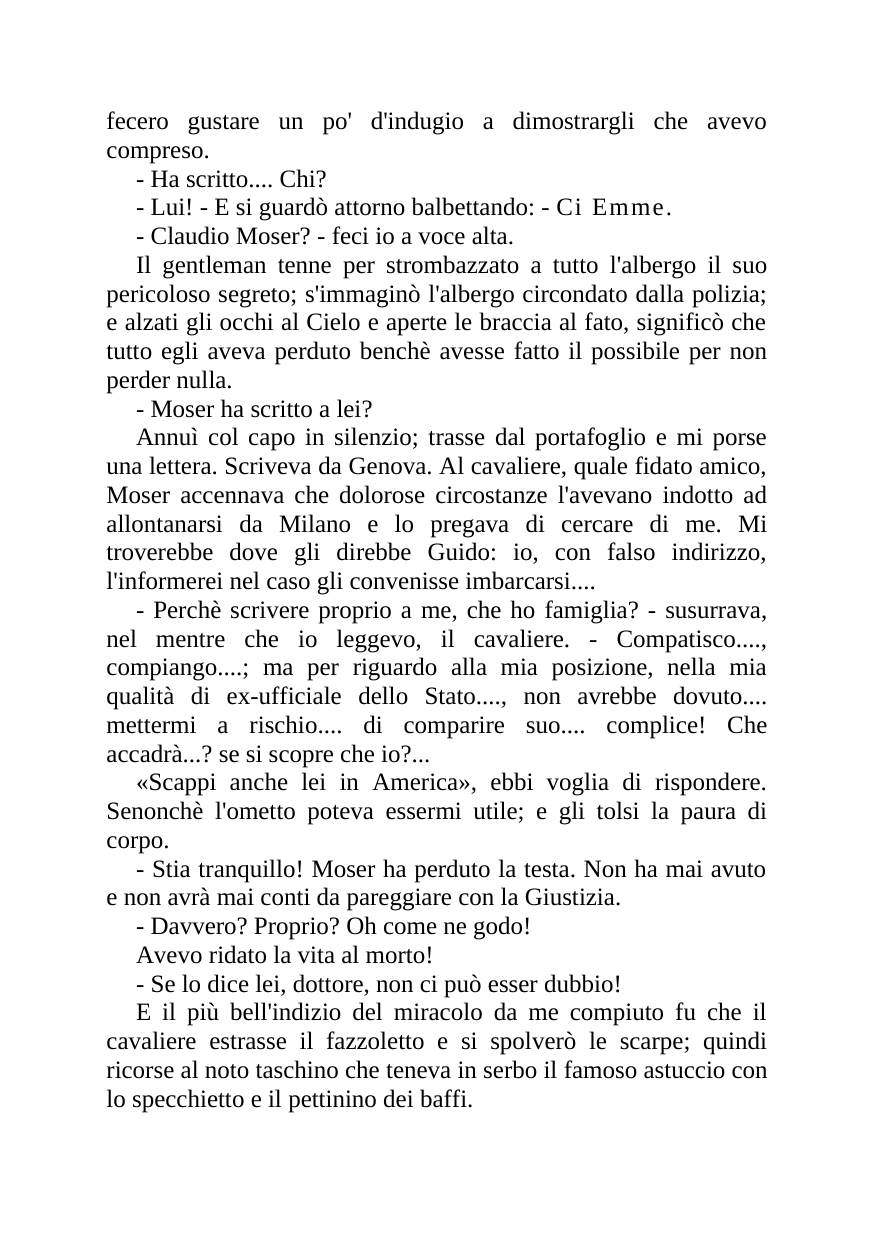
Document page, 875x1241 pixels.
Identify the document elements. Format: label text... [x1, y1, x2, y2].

text - Davvero? Proprio? Oh come ne godo! [106, 911, 768, 940]
text - Lui! - E si guardò attorno balbettando: - Ci Emme. [106, 192, 768, 221]
text - Perchè scrivere proprio a me, che ho famiglia? - susurrava, nel mentre che io leggevo, il cavaliere. - Compatisco...., compiango....; ma per riguardo alla mia posizione, nella mia qualità di ex-ufficiale dello Stato...., non avrebbe dovuto.... mettermi a rischio.... di comparire suo.... complice! Che accadrà...? se si scopre che io?... [106, 595, 768, 767]
text - Se lo dice lei, dottore, non ci può esser dubbio! [106, 969, 768, 997]
text - Claudio Moser? - feci io a voce alta. [106, 221, 768, 250]
text Annuì col capo in silenzio; trasse dal portafoglio e mi porse una lettera. Scriveva da Genova. Al cavaliere, quale fidato amico, Moser accennava che dolorose circostanze l'avevano indotto ad allontanarsi da Milano e lo pregava di cercare di me. Mi troverebbe dove gli direbbe Guido: io, con falso indirizzo, l'informerei nel caso gli convenisse imbarcarsi.... [106, 422, 768, 595]
text E il più bell'indizio del miracolo da me compiuto fu che il cavaliere estrasse il fazzoletto e si spolverò le scarpe; quindi ricorse al noto taschino che teneva in serbo il famoso astuccio con lo specchietto e il pettinino dei baffi. [106, 997, 768, 1112]
text - Ha scritto.... Chi? [106, 164, 768, 192]
text - Stia tranquillo! Moser ha perduto la testa. Non ha mai avuto e non avrà mai conti da pareggiare con la Giustizia. [106, 854, 768, 911]
text «Scappi anche lei in America», ebbi voglia di rispondere. Senonchè l'ometto poteva essermi utile; e gli tolsi la paura di corpo. [106, 767, 768, 854]
text - Moser ha scritto a lei? [106, 394, 768, 422]
text Avevo ridato la vita al morto! [106, 940, 768, 969]
text fecero gustare un po' d'indugio a dimostrargli che avevo compreso. [106, 106, 768, 164]
text Il gentleman tenne per strombazzato a tutto l'albergo il suo pericoloso segreto; s'immaginò l'albergo circondato dalla polizia; e alzati gli occhi al Cielo e aperte le braccia al fato, significò che tutto egli aveva perduto benchè avesse fatto il possibile per non perder nulla. [106, 250, 768, 394]
